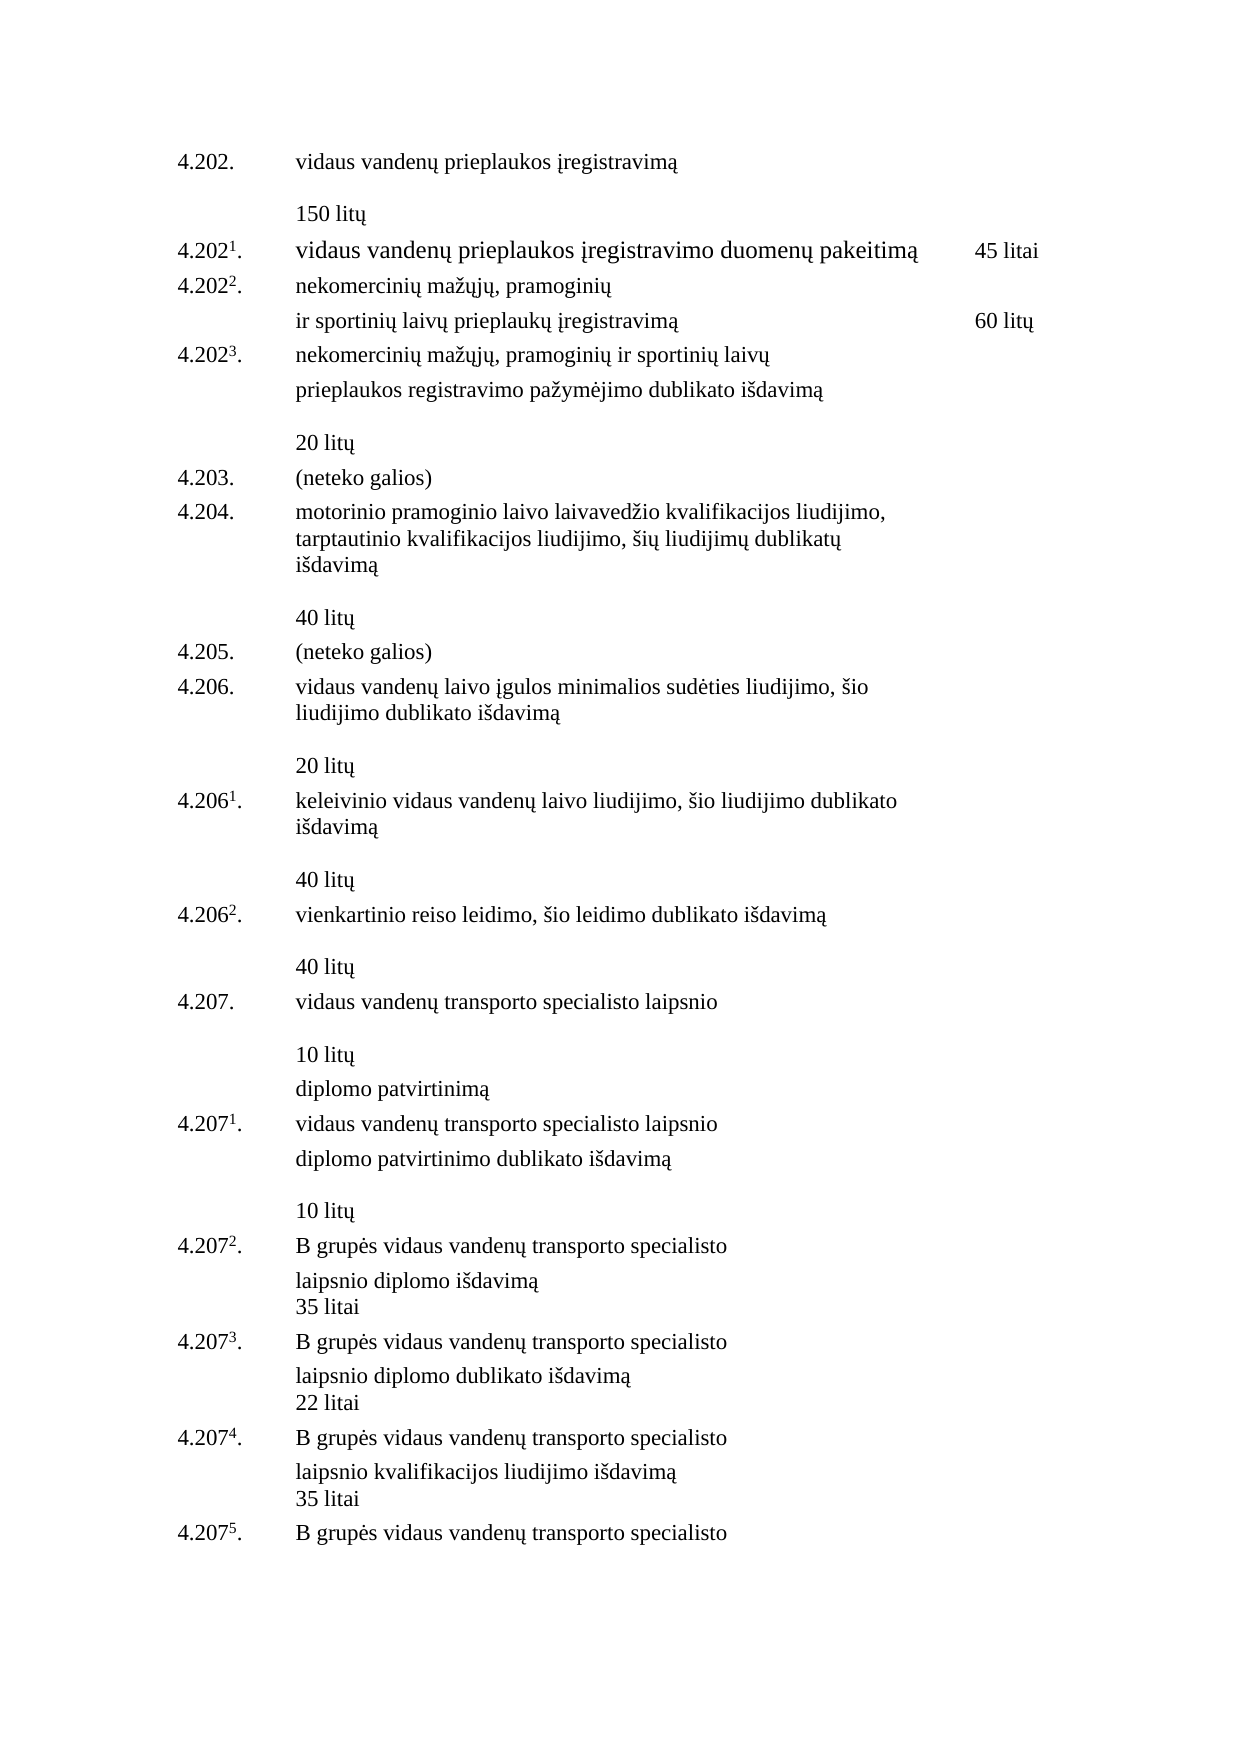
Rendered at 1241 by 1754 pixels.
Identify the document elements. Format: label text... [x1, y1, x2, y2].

text 4.2023. nekomercinių mažųjų, pramoginių ir sportinių laivų [177, 342, 1122, 368]
text laipsnio kvalifikacijos liudijimo išdavimą 35 litai [177, 1458, 945, 1511]
text 4.202. vidaus vandenų prieplaukos įregistravimą 150 litų [177, 148, 945, 227]
text 4.2073. B grupės vidaus vandenų transporto specialisto [177, 1328, 1122, 1354]
text ir sportinių laivų prieplaukų įregistravimą 60 litų [177, 307, 1122, 333]
text 4.2075. B grupės vidaus vandenų transporto specialisto [177, 1519, 1122, 1546]
text 4.207. vidaus vandenų transporto specialisto laipsnio 10 litų [177, 988, 945, 1067]
text 4.206. vidaus vandenų laivo įgulos minimalios sudėties liudijimo, šio liudijimo dublikato išdavimą 20 litų [177, 673, 945, 778]
text diplomo patvirtinimą [295, 1075, 945, 1102]
text 4.2062. vienkartinio reiso leidimo, šio leidimo dublikato išdavimą 40 litų [177, 901, 945, 980]
text 4.2074. B grupės vidaus vandenų transporto specialisto [177, 1424, 1122, 1450]
text prieplaukos registravimo pažymėjimo dublikato išdavimą 20 litų [295, 376, 945, 455]
text 4.2021. vidaus vandenų prieplaukos įregistravimo duomenų pakeitimą 45 litai [177, 235, 1122, 264]
text laipsnio diplomo dublikato išdavimą 22 litai [177, 1363, 945, 1415]
text 4.204. motorinio pramoginio laivo laivavedžio kvalifikacijos liudijimo, tarptautinio kvalifikacijos liudijimo, šių liudijimų dublikatų išdavimą 40 litų [177, 498, 924, 630]
text 4.205. (neteko galios) [177, 638, 945, 665]
text 4.2071. vidaus vandenų transporto specialisto laipsnio [177, 1110, 1122, 1136]
text diplomo patvirtinimo dublikato išdavimą 10 litų [295, 1145, 945, 1224]
text 4.2061. keleivinio vidaus vandenų laivo liudijimo, šio liudijimo dublikato išdavimą 40 litų [177, 787, 945, 892]
text 4.203. (neteko galios) [177, 464, 945, 490]
text laipsnio diplomo išdavimą 35 litai [177, 1267, 945, 1319]
text 4.2022. nekomercinių mažųjų, pramoginių [177, 272, 1122, 298]
text 4.2072. B grupės vidaus vandenų transporto specialisto [177, 1232, 1122, 1258]
